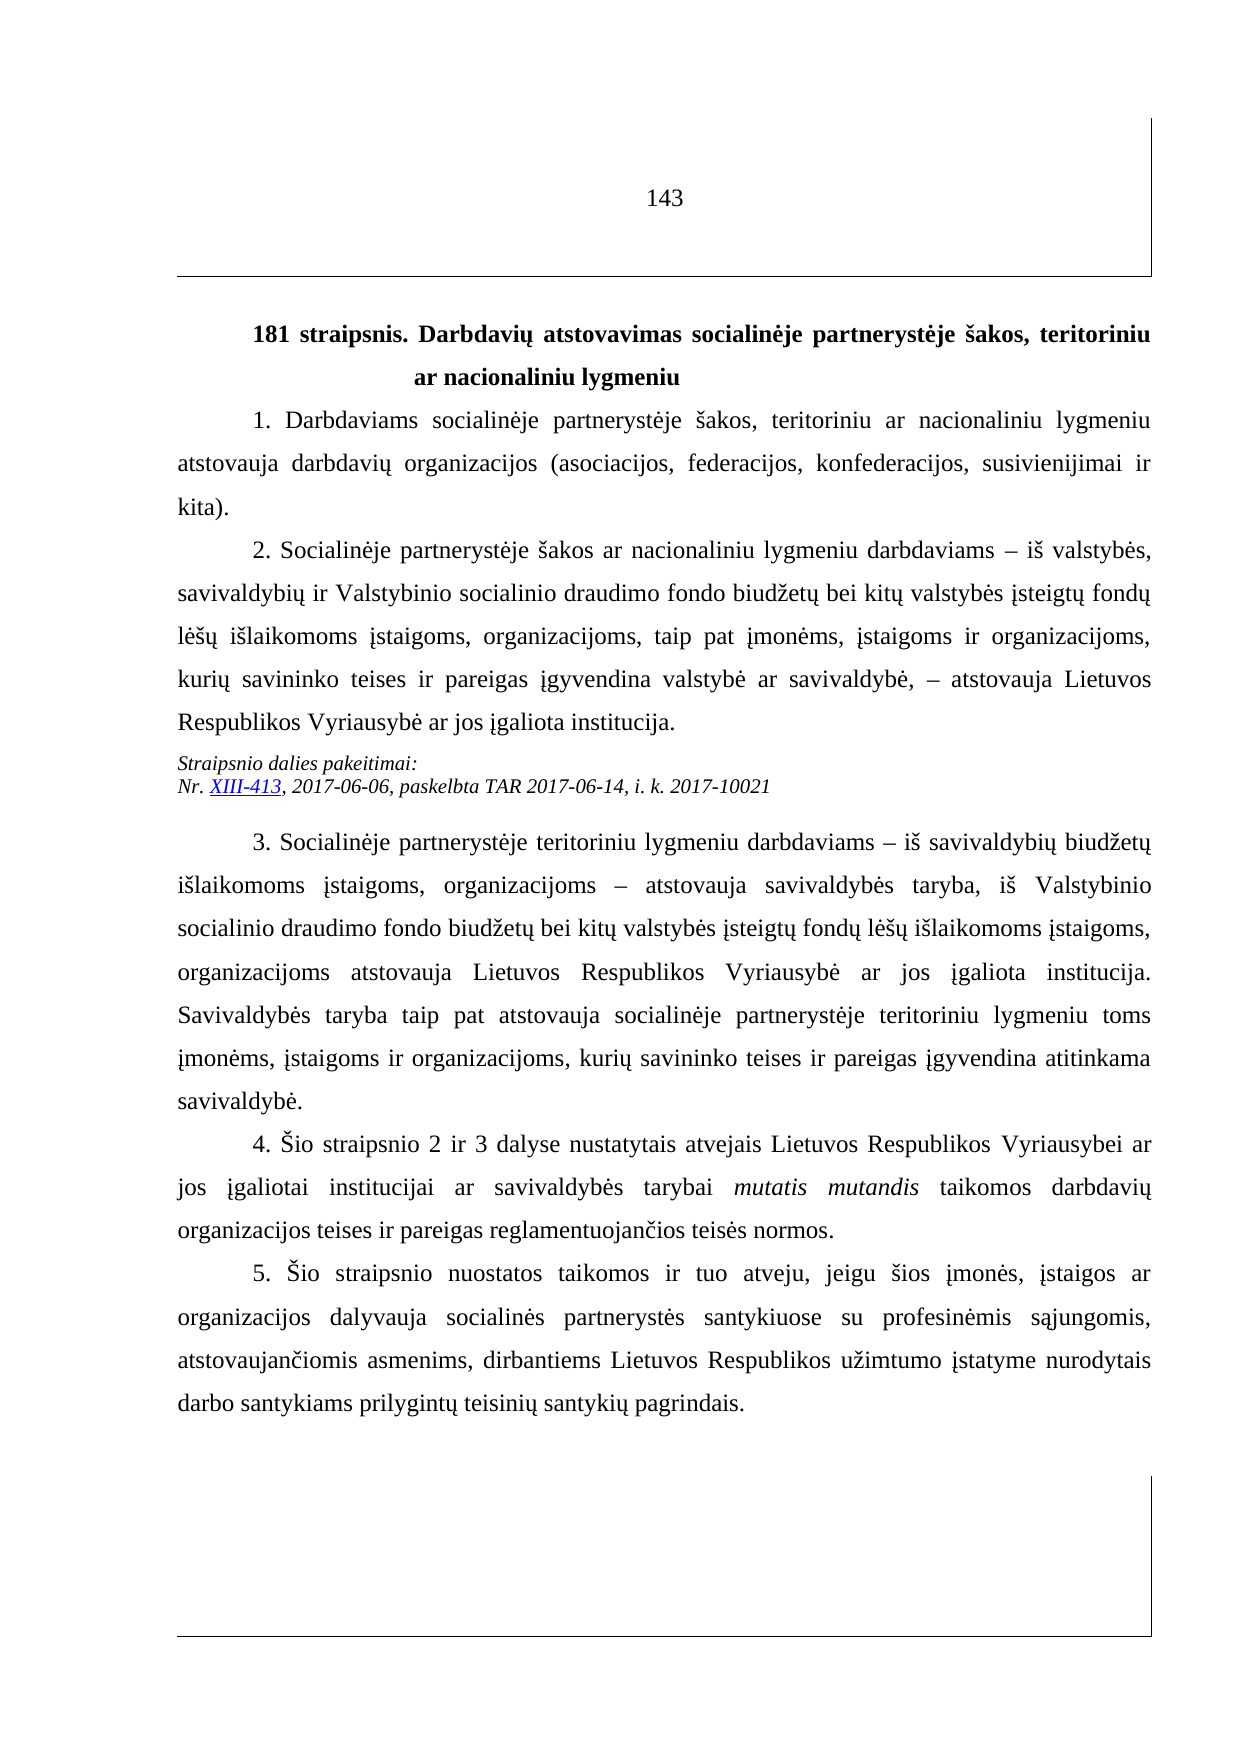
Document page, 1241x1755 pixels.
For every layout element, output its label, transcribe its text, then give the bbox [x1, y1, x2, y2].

text 1. Darbdaviams socialinėje partnerystėje šakos, teritoriniu ar nacionaliniu lygmeniu atstovauja darbdavių organizacijos (asociacijos, federacijos, konfederacijos, susivienijimai ir kita). [177, 405, 1152, 520]
text Straipsnio dalies pakeitimai: [177, 750, 1152, 774]
text 2. Socialinėje partnerystėje šakos ar nacionaliniu lygmeniu darbdaviams – iš valstybės, savivaldybių ir Valstybinio socialinio draudimo fondo biudžetų bei kitų valstybės įsteigtų fondų lėšų išlaikomoms įstaigoms, organizacijoms, taip pat įmonėms, įstaigoms ir organizacijoms, kurių savininko teises ir pareigas įgyvendina valstybė ar savivaldybė, – atstovauja Lietuvos Respublikos Vyriausybė ar jos įgaliota institucija. [177, 535, 1152, 736]
text 4. Šio straipsnio 2 ir 3 dalyse nustatytais atvejais Lietuvos Respublikos Vyriausybei ar jos įgaliotai institucijai ar savivaldybės tarybai mutatis mutandis taikomos darbdavių organizacijos teises ir pareigas reglamentuojančios teisės normos. [177, 1129, 1152, 1244]
subtitle 181 straipsnis. Darbdavių atstovavimas socialinėje partnerystėje šakos, teritoriniu ar nacionaliniu lygmeniu [252, 319, 1152, 391]
text 5. Šio straipsnio nuostatos taikomos ir tuo atveju, jeigu šios įmonės, įstaigos ar organizacijos dalyvauja socialinės partnerystės santykiuose su profesinėmis sąjungomis, atstovaujančiomis asmenims, dirbantiems Lietuvos Respublikos užimtumo įstatyme nurodytais darbo santykiams prilygintų teisinių santykių pagrindais. [177, 1258, 1152, 1417]
text 3. Socialinėje partnerystėje teritoriniu lygmeniu darbdaviams – iš savivaldybių biudžetų išlaikomoms įstaigoms, organizacijoms – atstovauja savivaldybės taryba, iš Valstybinio socialinio draudimo fondo biudžetų bei kitų valstybės įsteigtų fondų lėšų išlaikomoms įstaigoms, organizacijoms atstovauja Lietuvos Respublikos Vyriausybė ar jos įgaliota institucija. Savivaldybės taryba taip pat atstovauja socialinėje partnerystėje teritoriniu lygmeniu toms įmonėms, įstaigoms ir organizacijoms, kurių savininko teises ir pareigas įgyvendina atitinkama savivaldybė. [177, 827, 1152, 1115]
text Nr. XIII-413, 2017-06-06, paskelbta TAR 2017-06-14, i. k. 2017-10021 [177, 774, 1152, 798]
